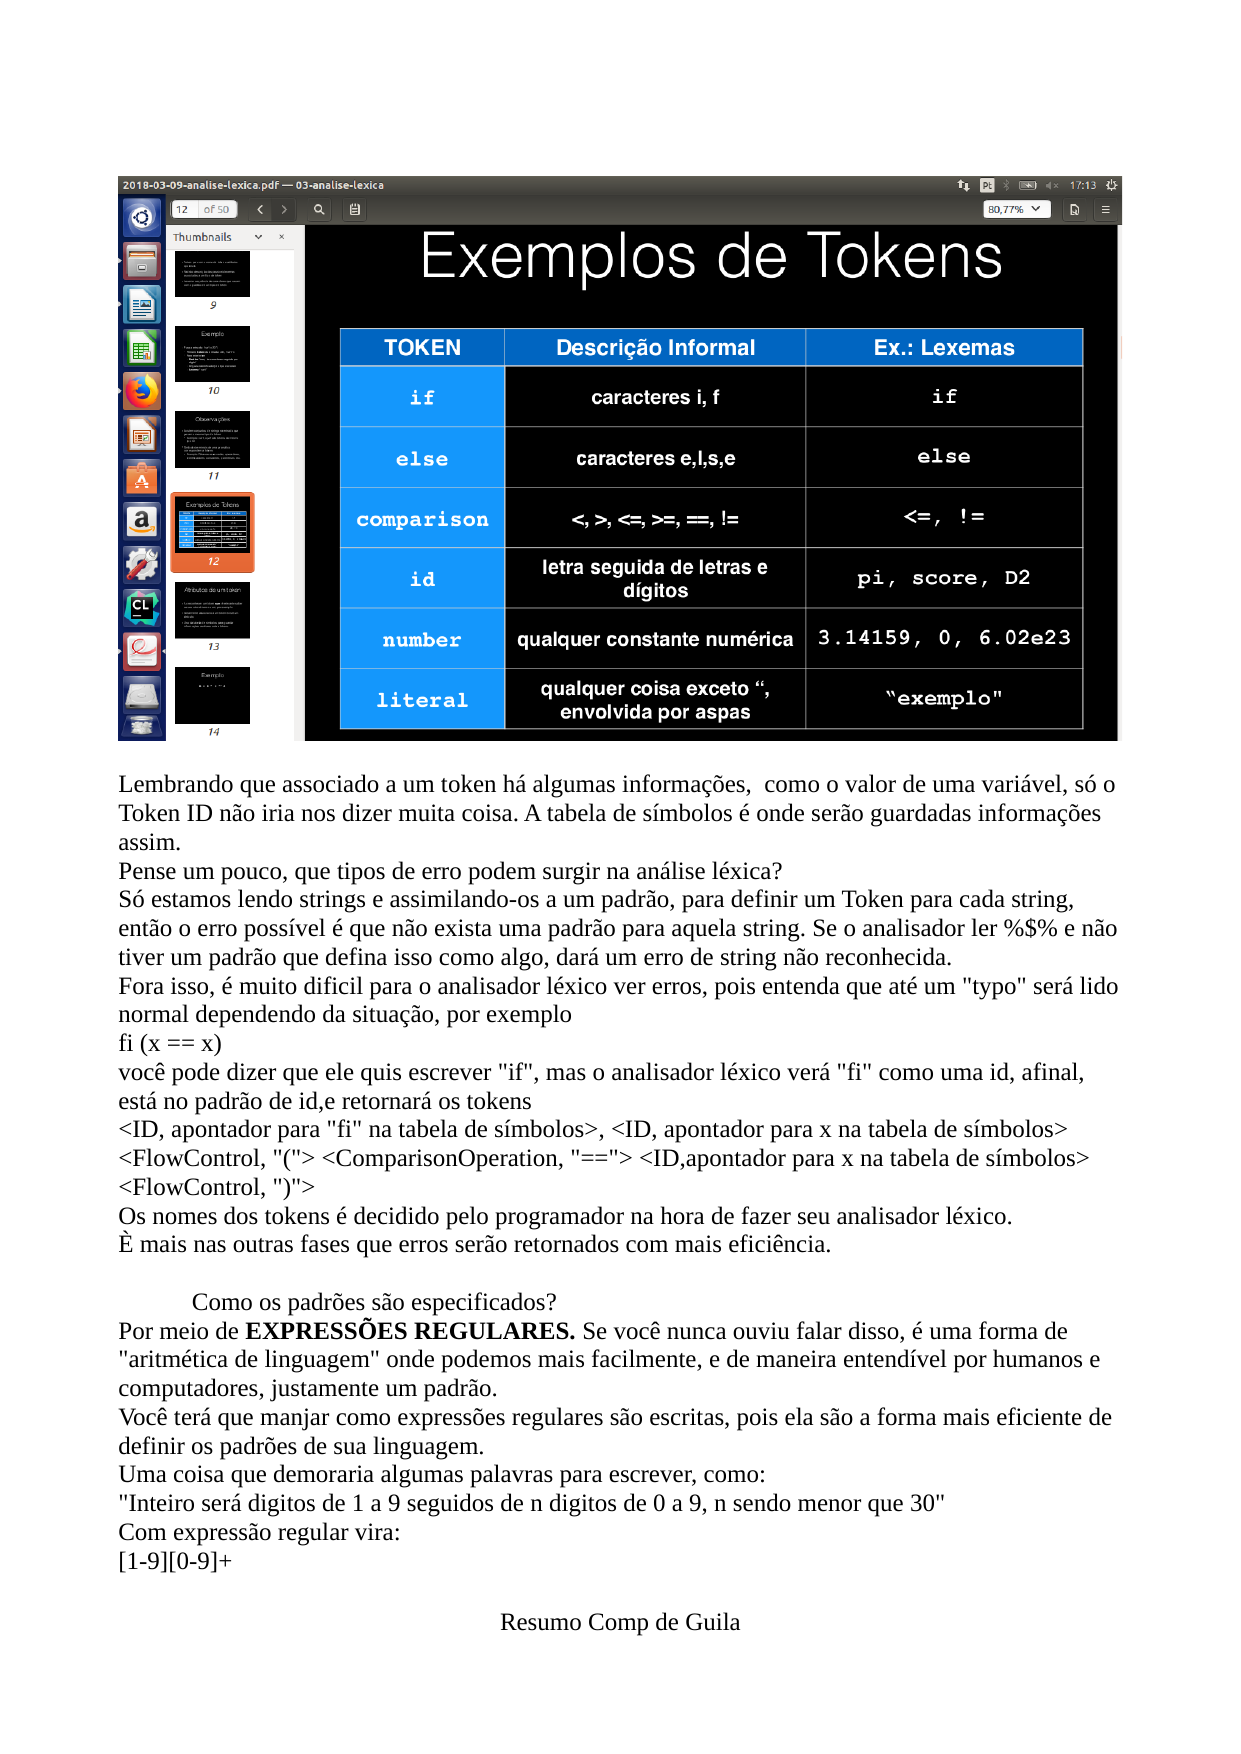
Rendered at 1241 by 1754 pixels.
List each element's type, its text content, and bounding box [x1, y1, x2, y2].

text você pode dizer que ele quis escrever "if", mas o analisador léxico verá "fi" como uma id, afinal, está no padrão de id,e retornará os tokens [118, 1057, 1122, 1114]
picture [118, 176, 1123, 741]
text Por meio de EXPRESSÕES REGULARES. Se você nunca ouviu falar disso, é uma forma de "aritmética de linguagem" onde podemos mais facilmente, e de maneira entendível por humanos e computadores, justamente um padrão. [118, 1316, 1122, 1402]
text Os nomes dos tokens é decidido pelo programador na hora de fazer seu analisador léxico. [118, 1201, 1122, 1229]
text Só estamos lendo strings e assimilando-os a um padrão, para definir um Token para cada string, então o erro possível é que não exista uma padrão para aquela string. Se o analisador ler %$% e não tiver um padrão que defina isso como algo, dará um erro de string não reconhecida. [118, 884, 1122, 971]
text Como os padrões são especificados? [118, 1287, 1122, 1316]
text Fora isso, é muito dificil para o analisador léxico ver erros, pois entenda que até um "typo" será lido normal dependendo da situação, por exemplo [118, 971, 1122, 1028]
text Com expressão regular vira: [118, 1517, 1122, 1546]
text Uma coisa que demoraria algumas palavras para escrever, como: "Inteiro será digitos de 1 a 9 seguidos de n digitos de 0 a 9, n sendo menor que 30" [118, 1459, 1122, 1517]
text Pense um pouco, que tipos de erro podem surgir na análise léxica? [118, 856, 1122, 884]
text <ID, apontador para "fi" na tabela de símbolos>, <ID, apontador para x na tabela de símbolos> <FlowControl, "("> <ComparisonOperation, "=="> <ID,apontador para x na tabela de símbolos> <FlowControl, ")"> [118, 1114, 1122, 1201]
text È mais nas outras fases que erros serão retornados com mais eficiência. [118, 1229, 1122, 1258]
text Você terá que manjar como expressões regulares são escritas, pois ela são a forma mais eficiente de definir os padrões de sua linguagem. [118, 1402, 1122, 1459]
text fi (x == x) [118, 1028, 1122, 1057]
text [1-9][0-9]+ [118, 1546, 1122, 1574]
text Lembrando que associado a um token há algumas informações, como o valor de uma variável, só o Token ID não iria nos dizer muita coisa. A tabela de símbolos é onde serão guardadas informações assim. [118, 741, 1122, 856]
